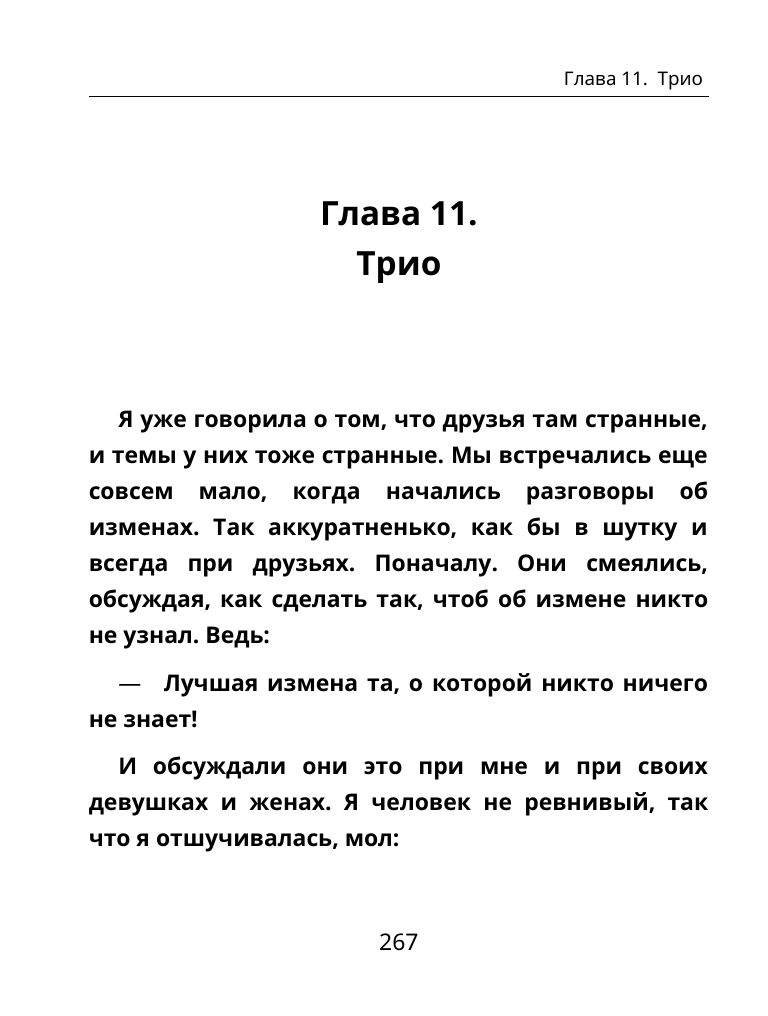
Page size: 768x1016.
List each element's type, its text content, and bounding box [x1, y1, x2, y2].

list Лучшая измена та, о которой никто ничего не знает! [88, 667, 709, 734]
subtitle Глава 11. Трио [88, 185, 709, 285]
text Я уже говорила о том, что друзья там странные, и темы у них тоже странные. Мы встречались еще совсем мало, когда начались разговоры об изменах. Так аккуратненько, как бы в шутку и всегда при друзьях. Поначалу. Они смеялись, обсуждая, как сделать так, чтоб об измене никто не узнал. Ведь: [88, 403, 709, 650]
text И обсуждали они это при мне и при своих девушках и женах. Я человек не ревнивый, так что я отшучивалась, мол: [88, 750, 709, 853]
